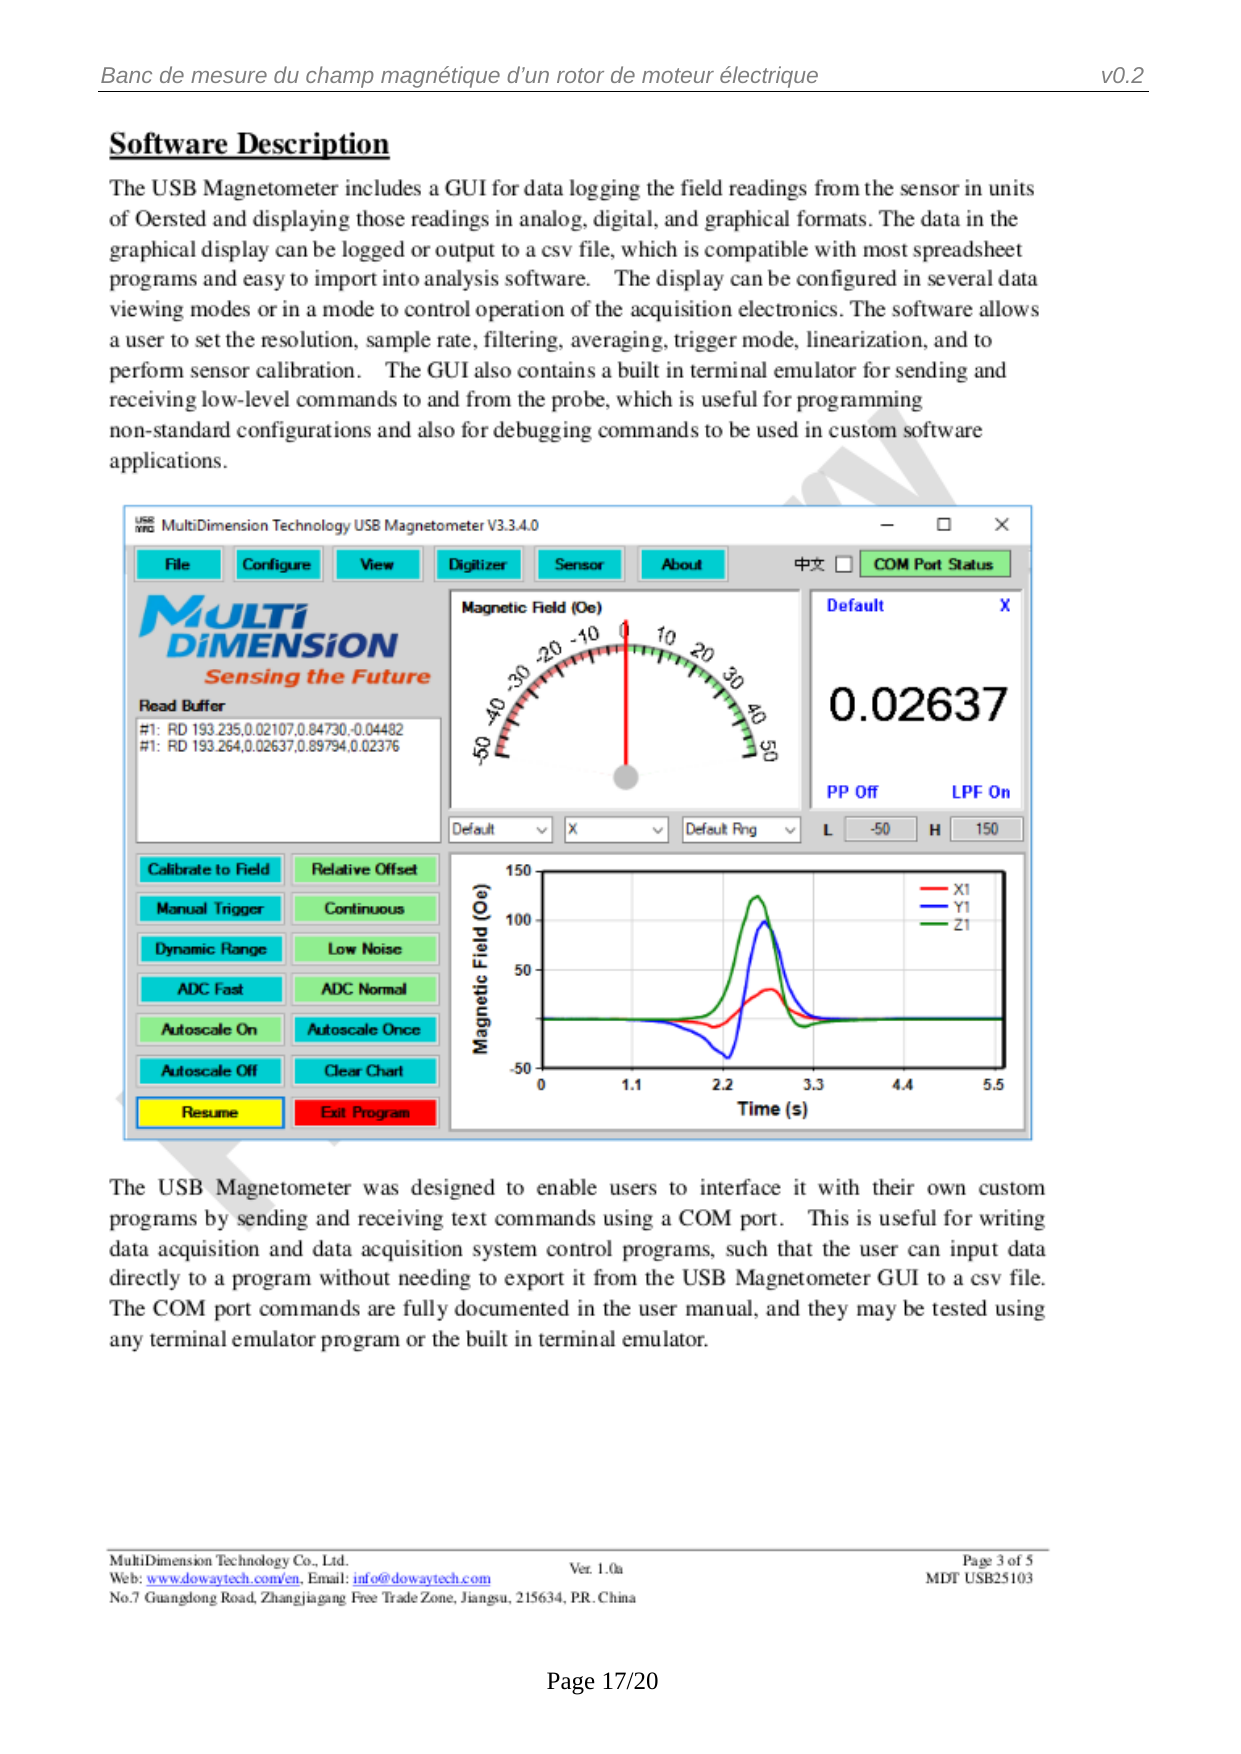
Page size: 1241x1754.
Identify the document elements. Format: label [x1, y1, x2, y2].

picture [100, 120, 1054, 1608]
